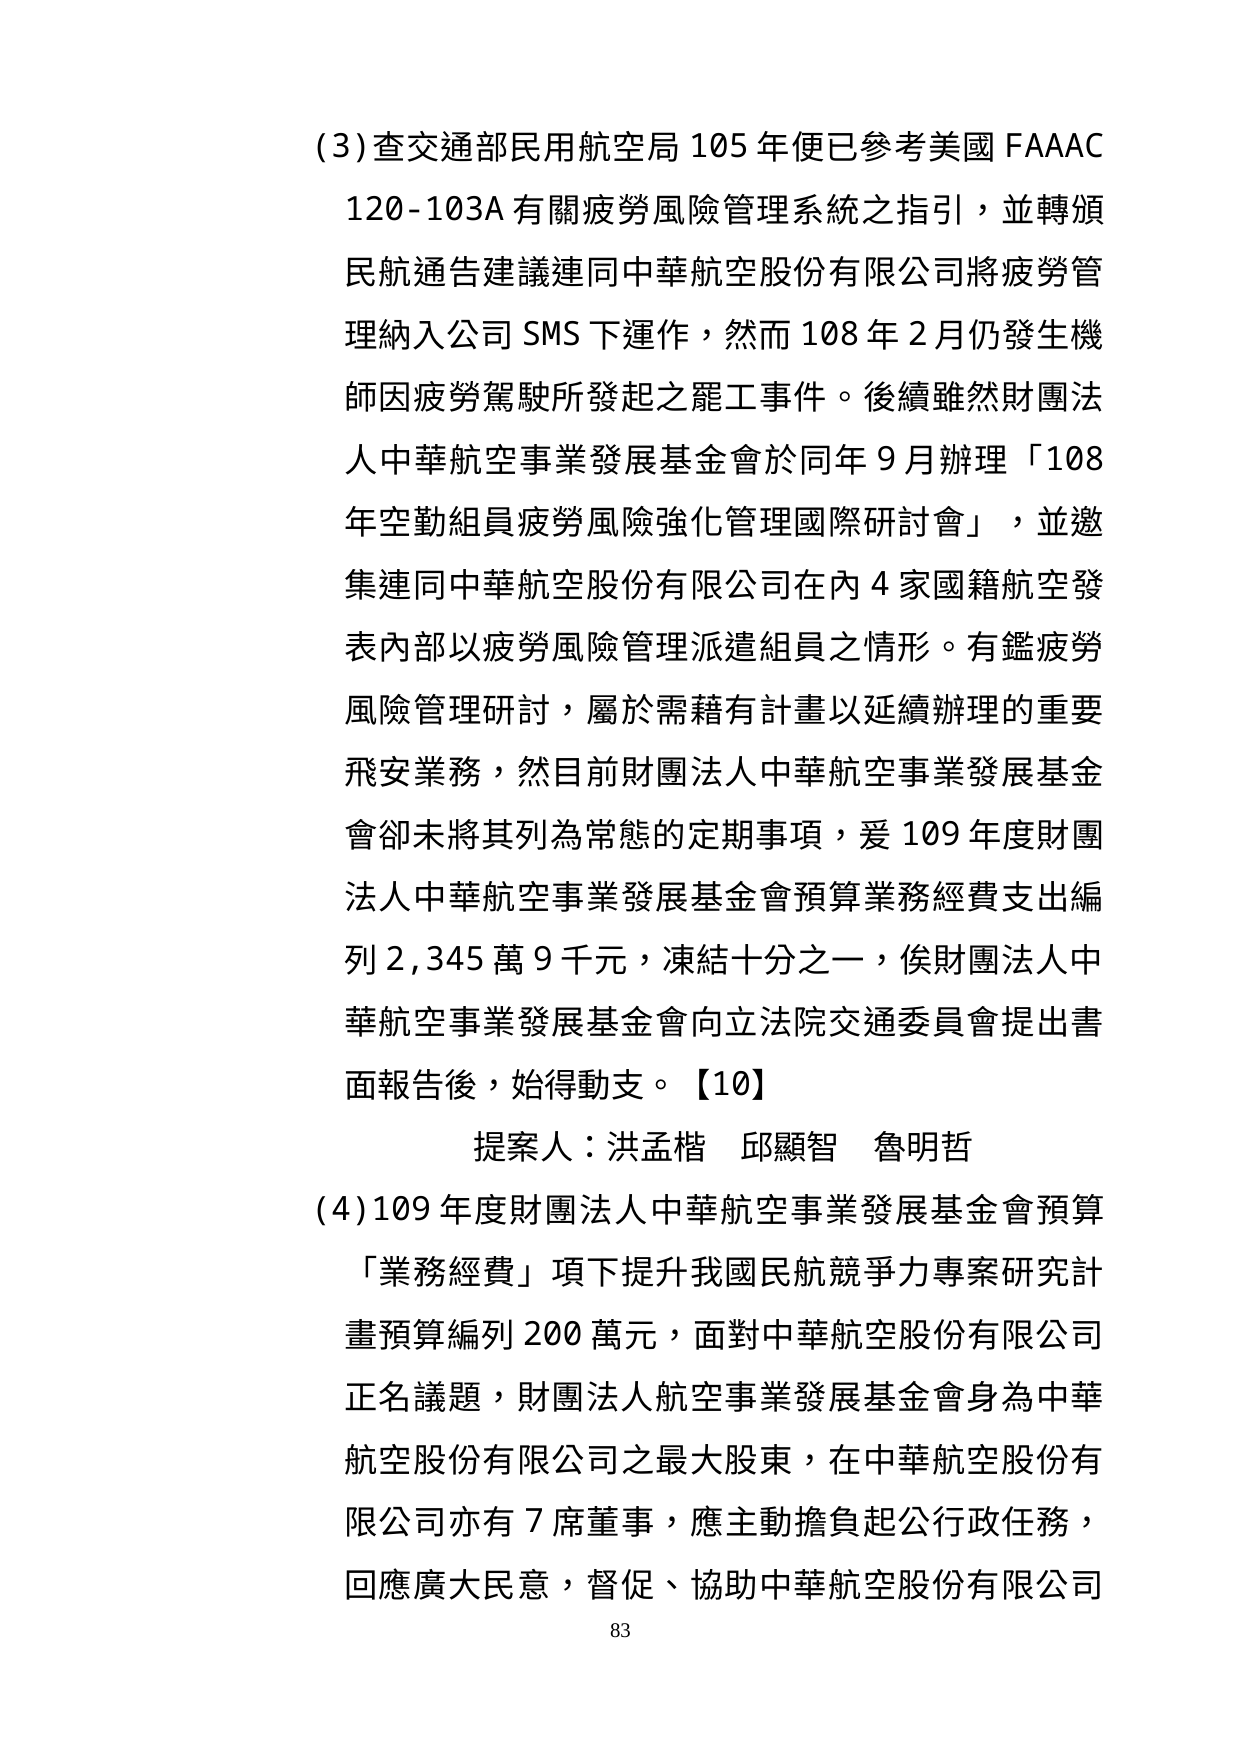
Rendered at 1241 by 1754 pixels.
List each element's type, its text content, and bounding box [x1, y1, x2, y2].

text 提案人：洪孟楷 邱顯智 魯明哲 [473, 1103, 1117, 1166]
text (3)查交通部民用航空局105年便已參考美國FAAAC 120-103A有關疲勞風險管理系統之指引，並轉頒民航通告建議連同中華航空股份有限公司將疲勞管理納入公司SMS下運作，然而108年2月仍發生機師因疲勞駕駛所發起之罷工事件。後續雖然財團法人中華航空事業發展基金會於同年9月辦理「108年空勤組員疲勞風險強化管理國際研討會」，並邀集連同中華航空股份有限公司在內4家國籍航空發表內部以疲勞風險管理派遣組員之情形。有鑑疲勞風險管理研討，屬於需藉有計畫以延續辦理的重要飛安業務，然目前財團法人中華航空事業發展基金會卻未將其列為常態的定期事項，爰109年度財團法人中華航空事業發展基金會預算業務經費支出編列2,345萬9千元，凍結十分之一，俟財團法人中華航空事業發展基金會向立法院交通委員會提出書面報告後，始得動支。【10】 [311, 103, 1104, 1103]
text (4)109年度財團法人中華航空事業發展基金會預算「業務經費」項下提升我國民航競爭力專案研究計畫預算編列200萬元，面對中華航空股份有限公司正名議題，財團法人航空事業發展基金會身為中華航空股份有限公司之最大股東，在中華航空股份有限公司亦有7席董事，應主動擔負起公行政任務，回應廣大民意，督促、協助中華航空股份有限公司 [311, 1166, 1104, 1603]
